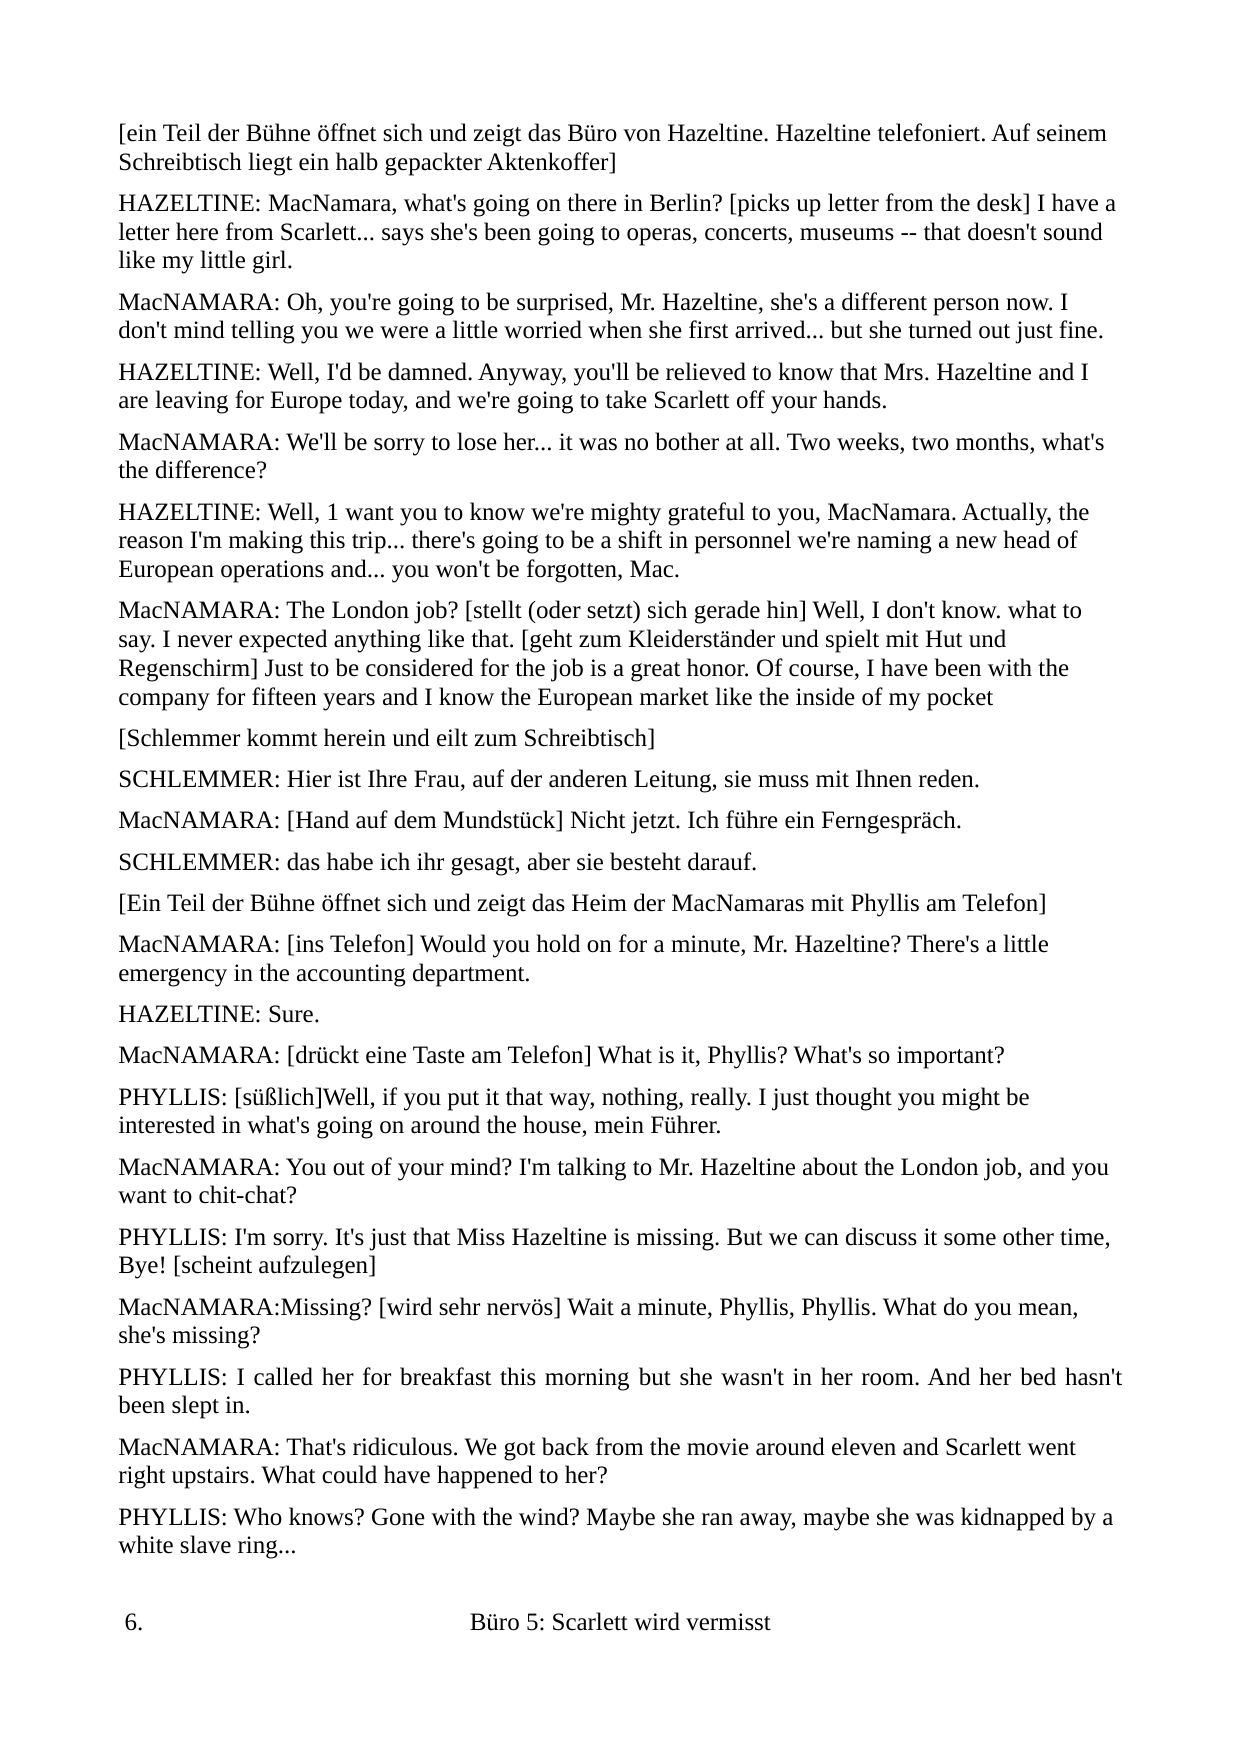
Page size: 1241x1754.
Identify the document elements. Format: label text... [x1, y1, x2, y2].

text MacNAMARA: That's ridiculous. We got back from the movie around eleven and Scarlett went right upstairs. What could have happened to her? [118, 1432, 1122, 1489]
text MacNAMARA: [ins Telefon] Would you hold on for a minute, Mr. Hazeltine? There's a little emergency in the accounting department. [118, 929, 1122, 987]
text MacNAMARA: The London job? [stellt (oder setzt) sich gerade hin] Well, I don't know. what to say. I never expected anything like that. [geht zum Kleiderständer und spielt mit Hut und Regenschirm] Just to be considered for the job is a great honor. Of course, I have been with the company for fifteen years and I know the European market like the inside of my pocket [118, 596, 1122, 711]
text HAZELTINE: Well, 1 want you to know we're mighty grateful to you, MacNamara. Actually, the reason I'm making this trip... there's going to be a shift in personnel we're naming a new head of European operations and... you won't be forgotten, Mac. [118, 497, 1122, 583]
text MacNAMARA: You out of your mind? I'm talking to Mr. Hazeltine about the London job, and you want to chit-chat? [118, 1152, 1122, 1209]
text MacNAMARA: We'll be sorry to lose her... it was no bother at all. Two weeks, two months, what's the difference? [118, 427, 1122, 484]
text SCHLEMMER: das habe ich ihr gesagt, aber sie besteht darauf. [118, 847, 1122, 876]
text [Ein Teil der Bühne öffnet sich und zeigt das Heim der MacNamaras mit Phyllis am Telefon] [118, 888, 1122, 917]
text [ein Teil der Bühne öffnet sich und zeigt das Büro von Hazeltine. Hazeltine telefoniert. Auf seinem Schreibtisch liegt ein halb gepackter Aktenkoffer] [118, 118, 1122, 176]
text HAZELTINE: Sure. [118, 999, 1122, 1028]
text PHYLLIS: Who knows? Gone with the wind? Maybe she ran away, maybe she was kidnapped by a white slave ring... [118, 1502, 1122, 1559]
text MacNAMARA:Missing? [wird sehr nervös] Wait a minute, Phyllis, Phyllis. What do you mean, she's missing? [118, 1292, 1122, 1349]
text [Schlemmer kommt herein und eilt zum Schreibtisch] [118, 723, 1122, 752]
text MacNAMARA: [Hand auf dem Mundstück] Nicht jetzt. Ich führe ein Ferngespräch. [118, 806, 1122, 834]
text SCHLEMMER: Hier ist Ihre Frau, auf der anderen Leitung, sie muss mit Ihnen reden. [118, 764, 1122, 793]
text MacNAMARA: Oh, you're going to be surprised, Mr. Hazeltine, she's a different person now. I don't mind telling you we were a little worried when she first arrived... but she turned out just fine. [118, 287, 1122, 344]
text PHYLLIS: I'm sorry. It's just that Miss Hazeltine is missing. But we can discuss it some other time, Bye! [scheint aufzulegen] [118, 1222, 1122, 1279]
text HAZELTINE: MacNamara, what's going on there in Berlin? [picks up letter from the desk] I have a letter here from Scarlett... says she's been going to operas, concerts, museums -- that doesn't sound like my little girl. [118, 188, 1122, 274]
text PHYLLIS: [süßlich]Well, if you put it that way, nothing, really. I just thought you might be interested in what's going on around the house, mein Führer. [118, 1082, 1122, 1139]
text MacNAMARA: [drückt eine Taste am Telefon] What is it, Phyllis? What's so important? [118, 1041, 1122, 1069]
text HAZELTINE: Well, I'd be damned. Anyway, you'll be relieved to know that Mrs. Hazeltine and I are leaving for Europe today, and we're going to take Scarlett off your hands. [118, 357, 1122, 414]
text PHYLLIS: I called her for breakfast this morning but she wasn't in her room. And her bed hasn't been slept in. [118, 1362, 1122, 1419]
